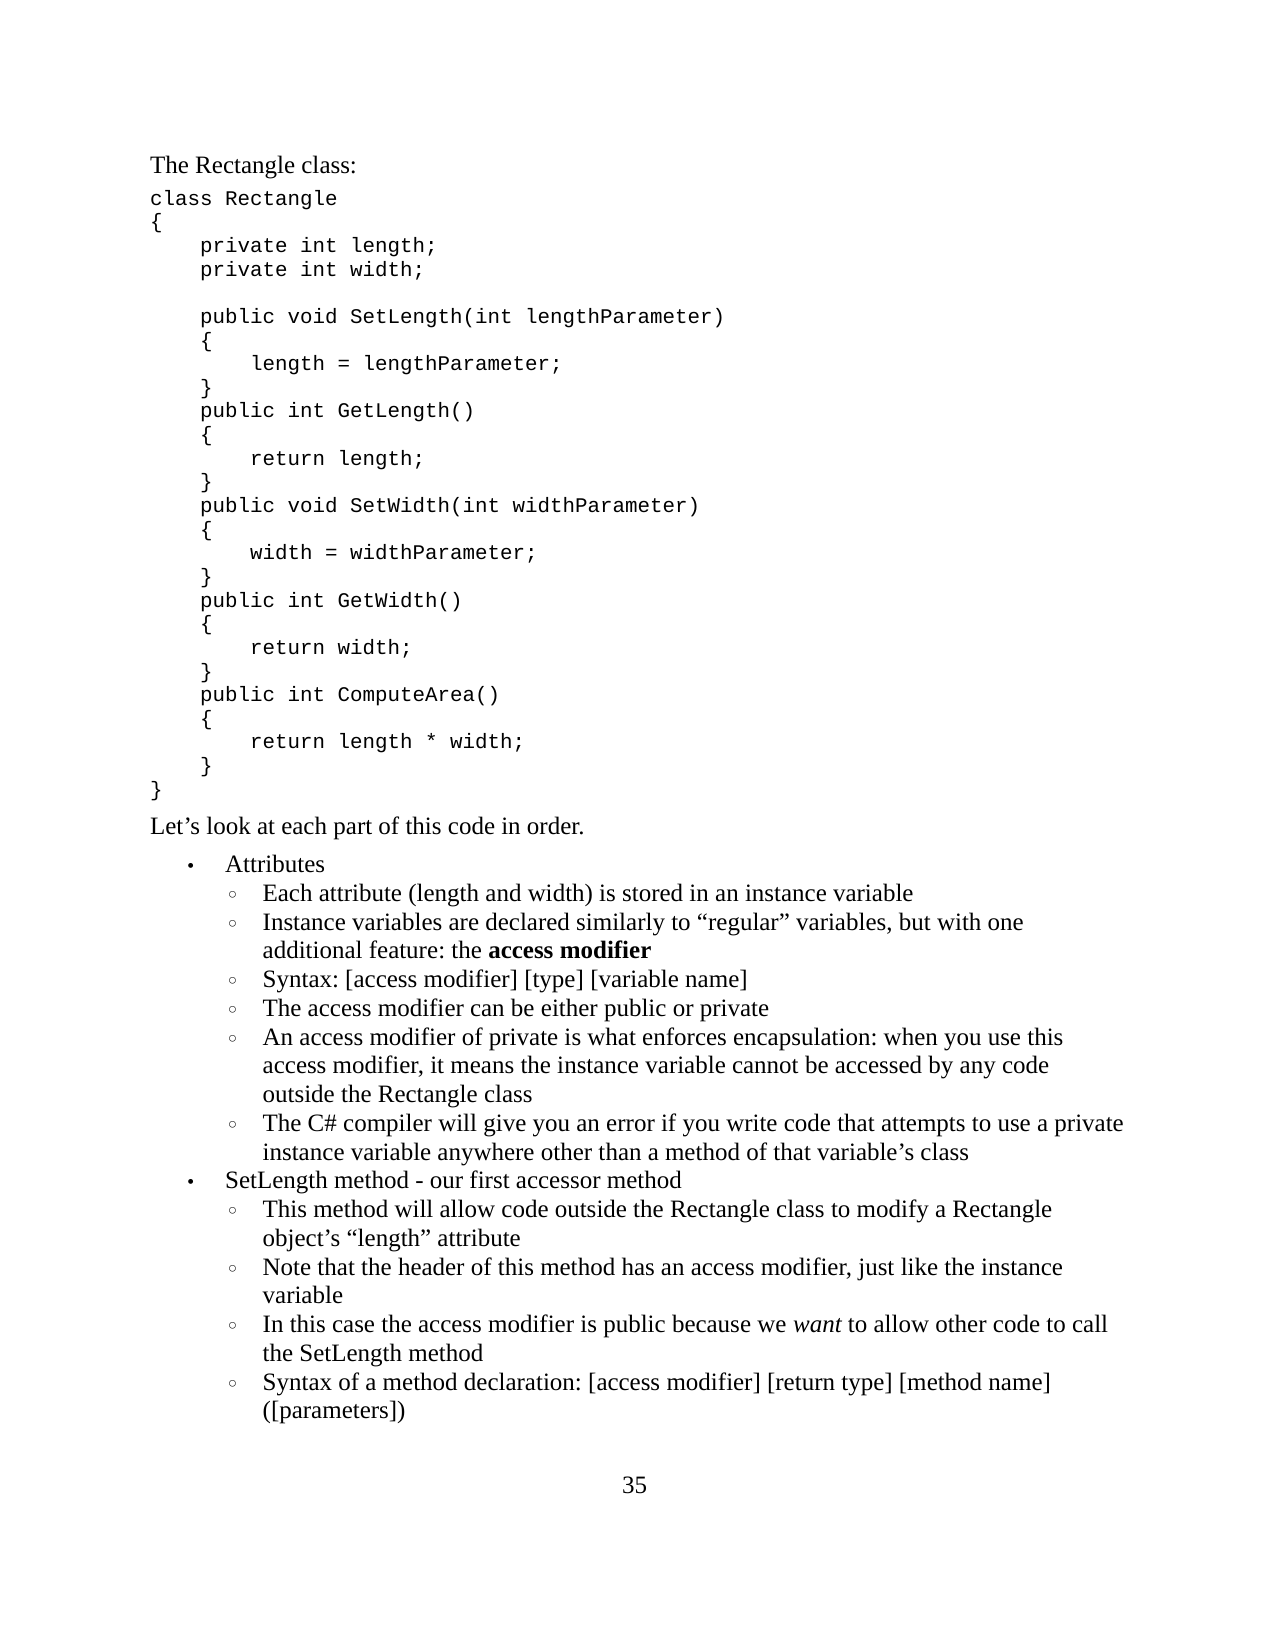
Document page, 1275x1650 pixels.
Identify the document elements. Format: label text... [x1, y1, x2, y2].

text return length; [150, 448, 1125, 471]
text public int GetLength() [150, 401, 1125, 424]
text class Rectangle [150, 188, 1125, 211]
text length = lengthParameter; [150, 353, 1125, 377]
text { [150, 424, 1125, 448]
text { [150, 613, 1125, 637]
text width = widthParameter; [150, 542, 1125, 566]
text return length * width; [150, 732, 1125, 755]
text } [150, 779, 1125, 802]
list The access modifier can be either public or private [225, 993, 1125, 1022]
text return width; [150, 637, 1125, 661]
text The Rectangle class: [150, 150, 1125, 179]
list SetLength method - our first accessor method [187, 1165, 1125, 1194]
text { [150, 519, 1125, 542]
text } [150, 566, 1125, 590]
text { [150, 708, 1125, 732]
text Let’s look at each part of this code in order. [150, 811, 1125, 840]
list Note that the header of this method has an access modifier, just like the instance variable [225, 1252, 1125, 1309]
list An access modifier of private is what enforces encapsulation: when you use this access modifier, it means the instance variable cannot be accessed by any code outside the Rectangle class [225, 1022, 1125, 1108]
text public void SetWidth(int widthParameter) [150, 495, 1125, 519]
list Instance variables are declared similarly to “regular” variables, but with one additional feature: the access modifier [225, 907, 1125, 964]
list Syntax of a method declaration: [access modifier] [return type] [method name]([parameters]) [225, 1367, 1125, 1424]
text } [150, 377, 1125, 401]
list This method will allow code outside the Rectangle class to modify a Rectangle object’s “length” attribute [225, 1194, 1125, 1252]
text public void SetLength(int lengthParameter) [150, 306, 1125, 329]
list Attributes [187, 849, 1125, 878]
text } [150, 471, 1125, 495]
text } [150, 661, 1125, 684]
text { [150, 211, 1125, 235]
text private int width; [150, 259, 1125, 282]
text private int length; [150, 235, 1125, 259]
list Each attribute (length and width) is stored in an instance variable [225, 878, 1125, 907]
list Syntax: [access modifier] [type] [variable name] [225, 964, 1125, 993]
list The C# compiler will give you an error if you write code that attempts to use a private instance variable anywhere other than a method of that variable’s class [225, 1108, 1125, 1165]
text public int ComputeArea() [150, 684, 1125, 708]
text public int GetWidth() [150, 590, 1125, 613]
list In this case the access modifier is public because we want to allow other code to call the SetLength method [225, 1309, 1125, 1367]
text { [150, 329, 1125, 353]
text } [150, 755, 1125, 779]
